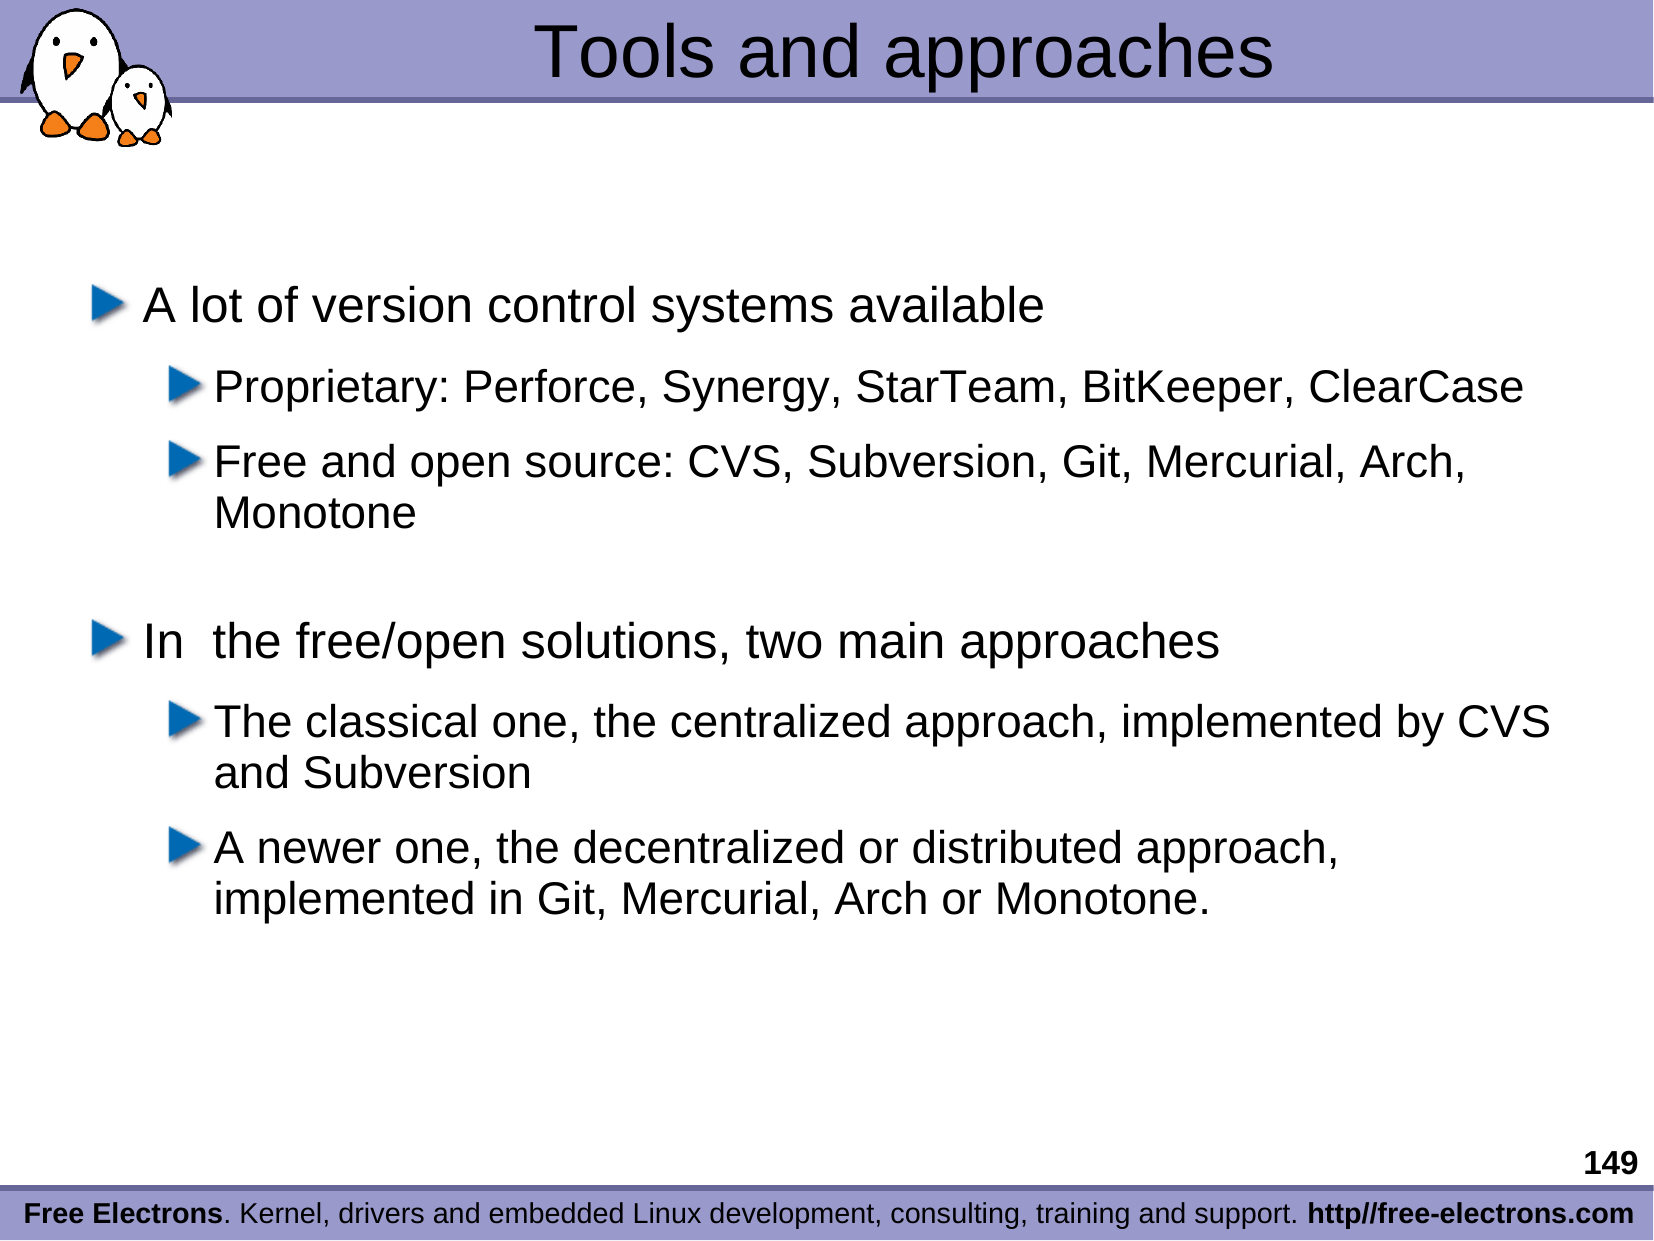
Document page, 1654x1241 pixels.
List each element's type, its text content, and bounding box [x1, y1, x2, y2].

picture [20, 8, 172, 147]
list A lot of version control systems available Proprietary: Perforce, Synergy, StarTeam, BitKeeper, ClearCase Free and open source: CVS, Subversion, Git, Mercurial, Arch, Monotone In the free/open solutions, two main approaches The classical one, the centralized approach, implemented by CVS and Subversion A newer one, the decentralized or distributed approach, implemented in Git, Mercurial, Arch or Monotone. [71, 277, 1595, 983]
title Tools and approaches [178, 4, 1631, 98]
